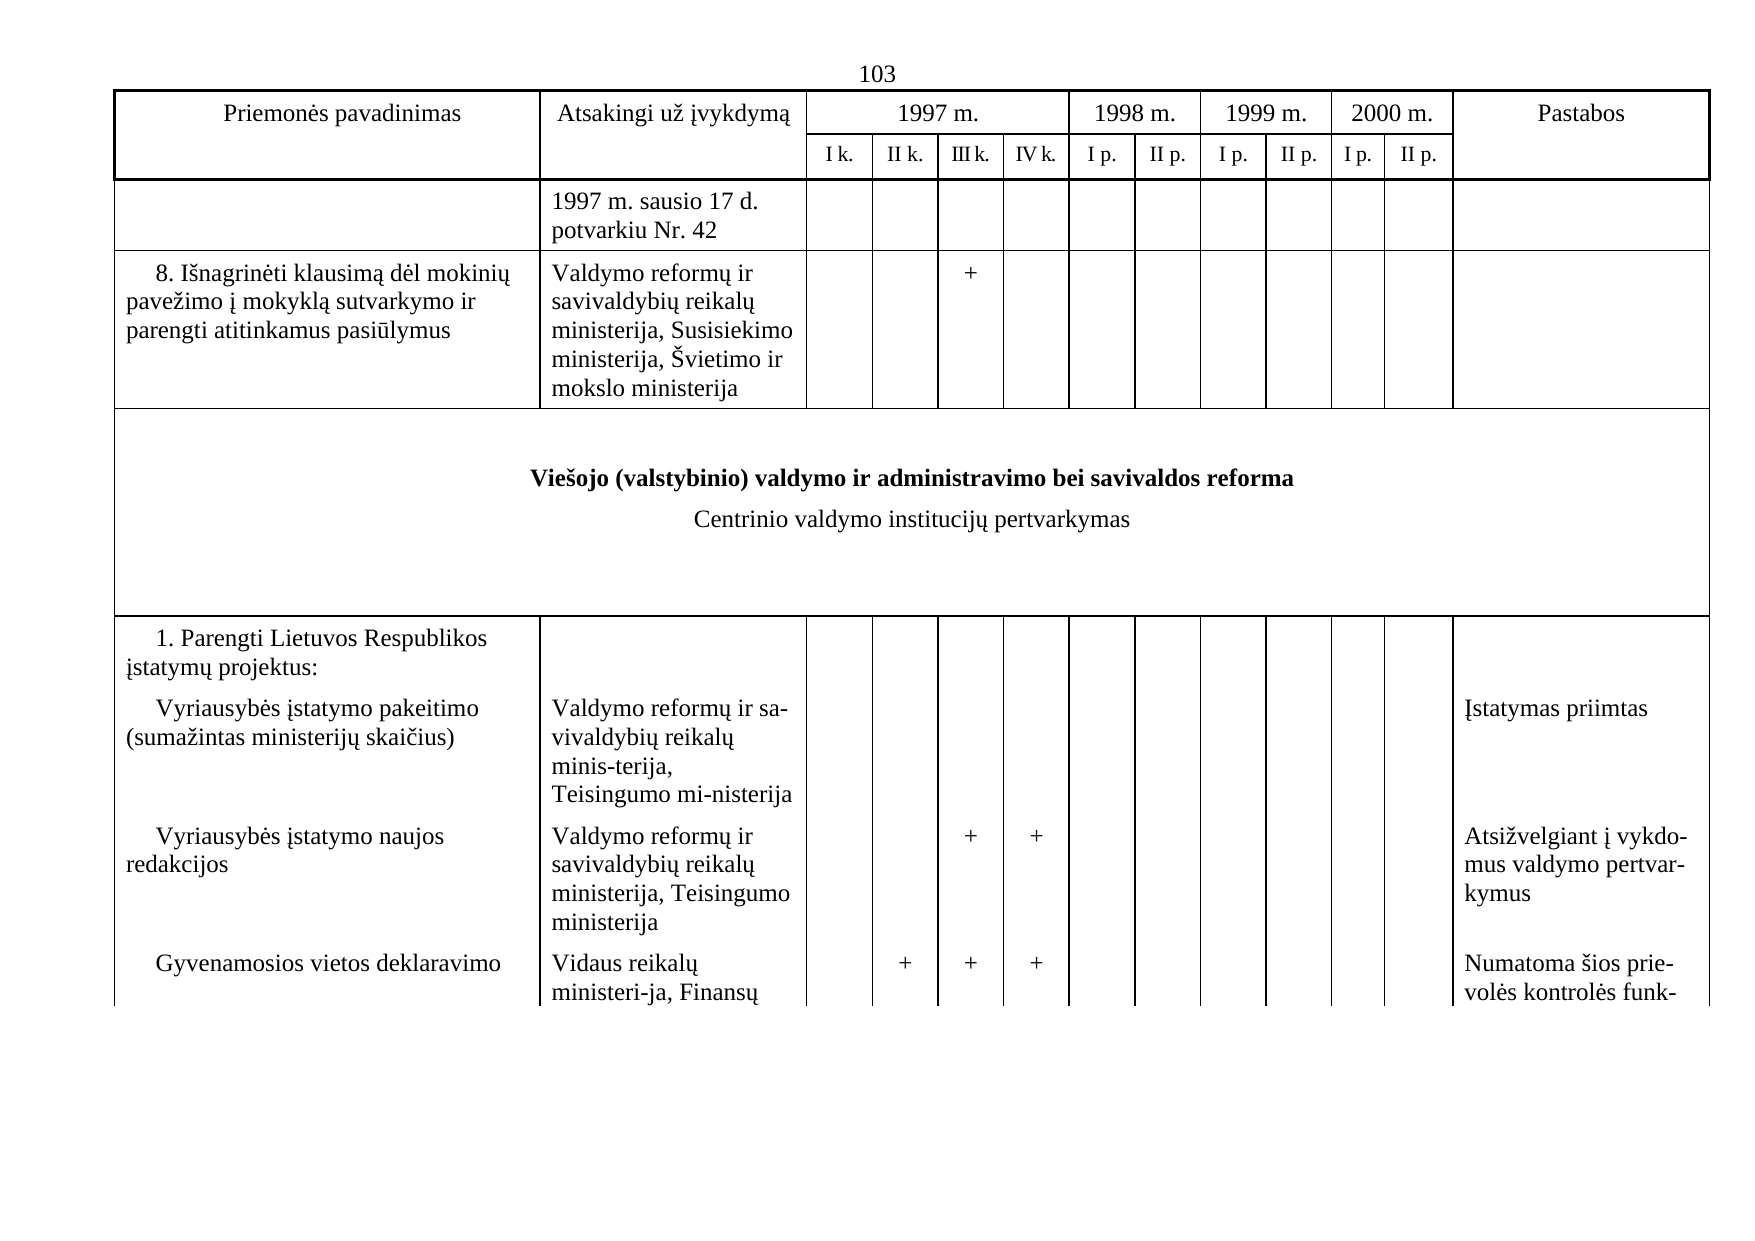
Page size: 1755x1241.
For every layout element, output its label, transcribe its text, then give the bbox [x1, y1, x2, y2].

table_cell [1070, 942, 1134, 1006]
table_cell [807, 815, 872, 942]
table_cell [873, 181, 937, 250]
table_cell [939, 617, 1003, 687]
table_cell 1997 m. sausio 17 d. potvarkiu Nr. 42 [541, 181, 806, 250]
table_header 1997 m. [807, 92, 1068, 133]
table_cell [1070, 815, 1134, 942]
table_cell [116, 133, 539, 178]
table_cell [541, 133, 806, 178]
table_cell [1136, 181, 1200, 250]
table_cell II p. [1267, 135, 1331, 178]
table_cell Valdymo reformų ir sa-vivaldybių reikalų minis-terija, Teisingumo mi-nisterija [541, 687, 806, 814]
table_cell [1136, 815, 1200, 942]
table_cell [1332, 181, 1384, 250]
table_cell [1004, 617, 1068, 687]
table_cell [873, 617, 937, 687]
table_cell [873, 687, 937, 814]
table_cell I k. [807, 135, 872, 178]
table_cell [541, 617, 806, 687]
table_cell [1201, 181, 1265, 250]
table_cell [1454, 251, 1709, 408]
table_cell [1332, 815, 1384, 942]
table_cell [939, 687, 1003, 814]
table_cell II p. [1136, 135, 1200, 178]
table_cell + [939, 942, 1003, 1006]
table_header Pastabos [1454, 92, 1708, 133]
table_header 1999 m. [1201, 92, 1331, 133]
table_cell [1332, 942, 1384, 1006]
table_cell [1385, 617, 1452, 687]
table_cell [1004, 251, 1068, 408]
table_cell [1136, 687, 1200, 814]
table_cell + [1004, 815, 1068, 942]
table_cell [1267, 942, 1331, 1006]
table_cell Vyriausybės įstatymo naujos redakcijos [115, 815, 539, 942]
table_cell [1332, 251, 1384, 408]
table_cell [1070, 181, 1134, 250]
table_cell [1070, 617, 1134, 687]
table_cell Gyvenamosios vietos deklaravimo [115, 942, 539, 1006]
table_header 1998 m. [1070, 92, 1200, 133]
table_cell + [939, 815, 1003, 942]
table_cell [1201, 251, 1265, 408]
table_cell [1454, 617, 1709, 687]
table_cell [939, 181, 1003, 250]
table_cell I p. [1201, 135, 1265, 178]
table_header Atsakingi už įvykdymą [541, 92, 806, 133]
table_cell [807, 942, 872, 1006]
table_cell [1070, 251, 1134, 408]
table_cell [1201, 815, 1265, 942]
table_cell I p. [1070, 135, 1134, 178]
table_cell Vidaus reikalų ministeri-ja, Finansų [541, 942, 806, 1006]
table_header 2000 m. [1332, 92, 1452, 133]
table_cell [873, 815, 937, 942]
table_cell Atsižvelgiant į vykdo-mus valdymo pertvar-kymus [1454, 815, 1709, 942]
table_cell Vyriausybės įstatymo pakeitimo (sumažintas ministerijų skaičius) [115, 687, 539, 814]
table_cell [1004, 181, 1068, 250]
table_cell [807, 181, 872, 250]
table_cell II k. [873, 135, 937, 178]
table_cell [1385, 942, 1452, 1006]
table_cell [1454, 181, 1709, 250]
table_cell 1. Parengti Lietuvos Respublikos įstatymų projektus: [115, 617, 539, 687]
table_cell [1201, 942, 1265, 1006]
table_cell [873, 251, 937, 408]
table_cell Viešojo (valstybinio) valdymo ir administravimo bei savivaldos reforma Centrinio valdymo institucijų pertvarkymas [115, 409, 1709, 615]
table_cell [1332, 687, 1384, 814]
table_cell [1070, 687, 1134, 814]
table_header Priemonės pavadinimas [116, 92, 539, 133]
table_cell [1267, 181, 1331, 250]
table_cell [1385, 251, 1452, 408]
table_cell II p. [1385, 135, 1452, 178]
table_cell + [873, 942, 937, 1006]
table_cell [1332, 617, 1384, 687]
table_cell [1004, 687, 1068, 814]
table_cell [1267, 617, 1331, 687]
table_cell [1385, 181, 1452, 250]
table_cell Įstatymas priimtas [1454, 687, 1709, 814]
table_cell [115, 181, 539, 250]
table_cell + [939, 251, 1003, 408]
table_cell + [1004, 942, 1068, 1006]
table_cell [1136, 617, 1200, 687]
table_cell [1201, 687, 1265, 814]
table_cell [807, 617, 872, 687]
table_cell IV k. [1004, 135, 1068, 178]
table_cell Valdymo reformų ir savivaldybių reikalų ministerija, Susisiekimo ministerija, Švietimo ir mokslo ministerija [541, 251, 806, 408]
table_cell [1267, 251, 1331, 408]
table_cell [1136, 251, 1200, 408]
table_cell Numatoma šios prie-volės kontrolės funk- [1454, 942, 1709, 1006]
table_cell [1385, 815, 1452, 942]
table_cell Valdymo reformų ir savivaldybių reikalų ministerija, Teisingumo ministerija [541, 815, 806, 942]
table_cell [1267, 687, 1331, 814]
table_cell [1454, 133, 1708, 178]
table_cell [807, 687, 872, 814]
table_cell III k. [939, 135, 1003, 178]
table_cell I p. [1332, 135, 1384, 178]
table_cell [1201, 617, 1265, 687]
table_cell [807, 251, 872, 408]
table_cell [1267, 815, 1331, 942]
table_cell [1385, 687, 1452, 814]
table_cell 8. Išnagrinėti klausimą dėl mokinių pavežimo į mokyklą sutvarkymo ir parengti atitinkamus pasiūlymus [115, 251, 539, 408]
table_cell [1136, 942, 1200, 1006]
